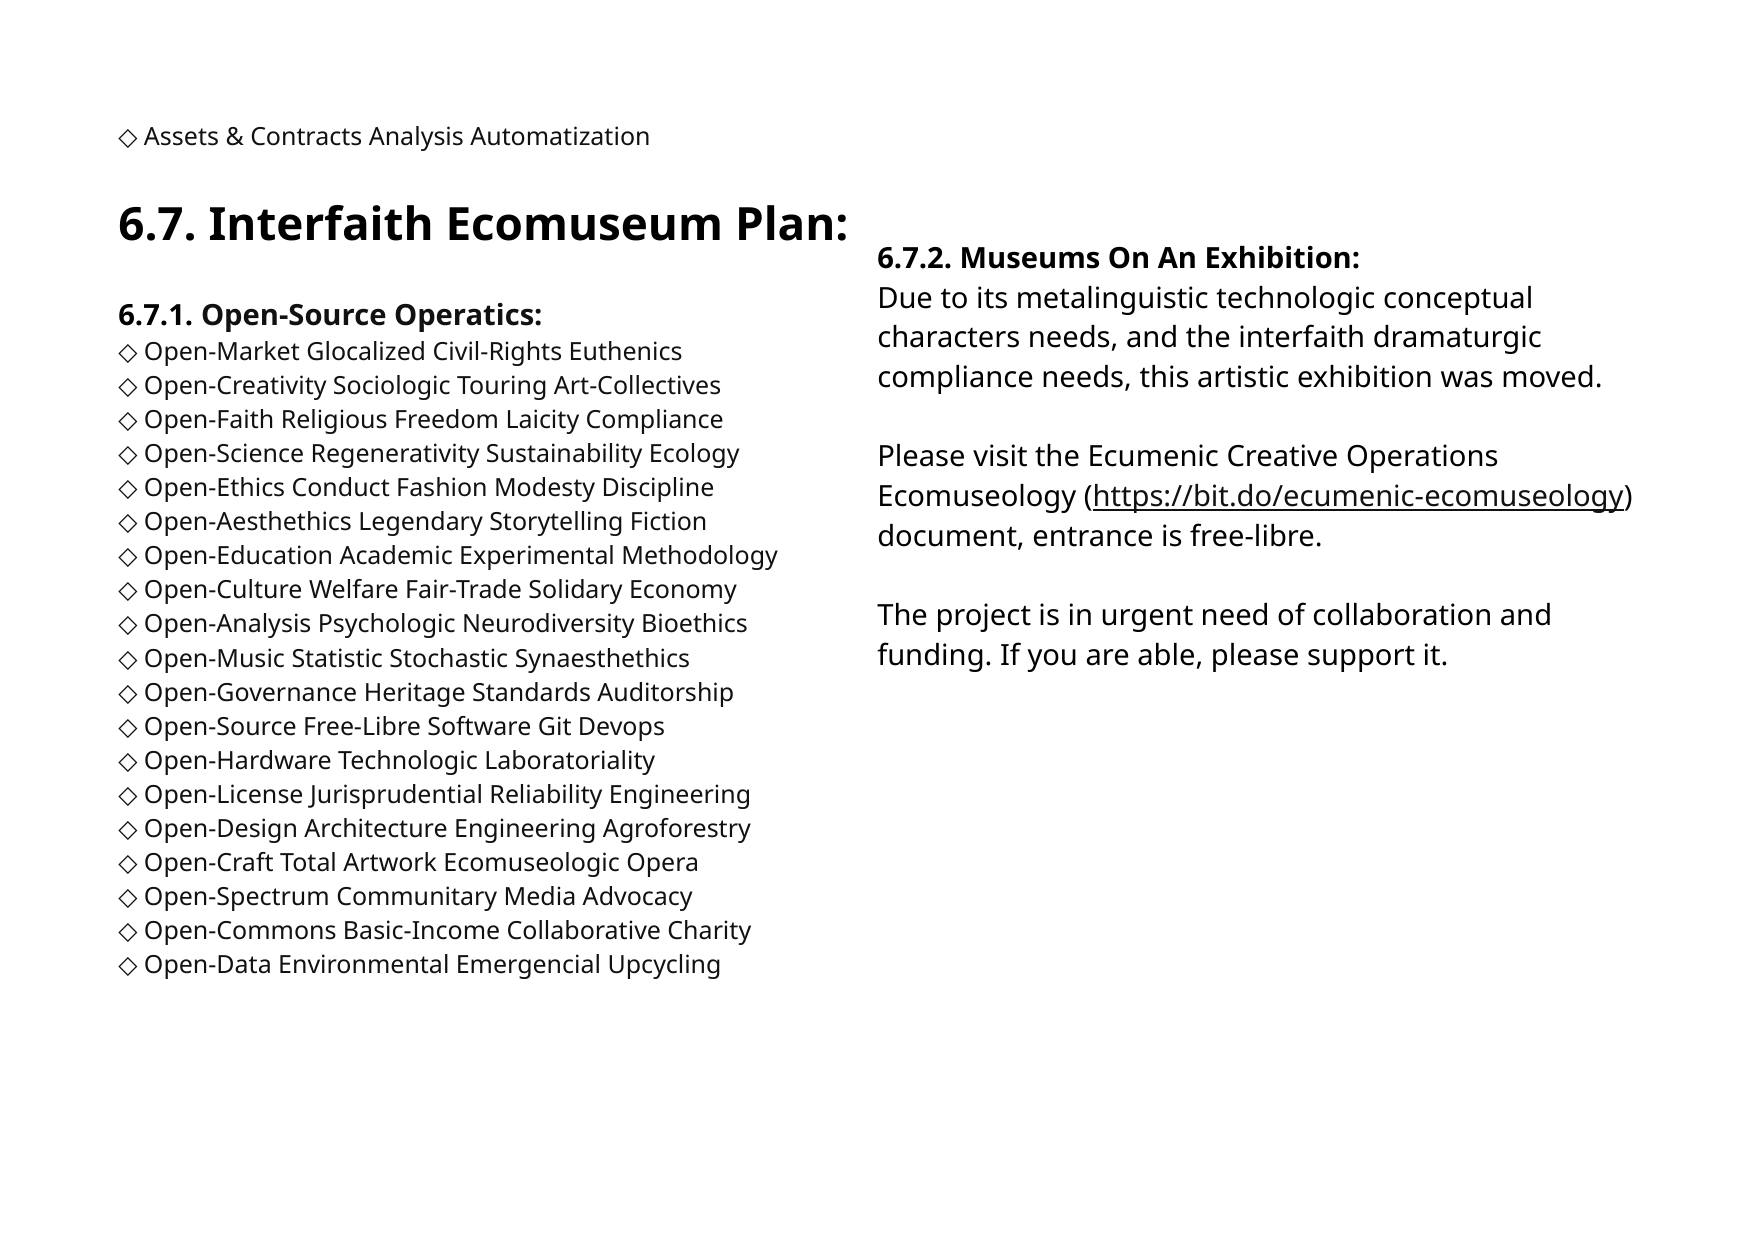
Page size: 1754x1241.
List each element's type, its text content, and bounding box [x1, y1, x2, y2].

text ◇ Open-Source Free-Libre Software Git Devops [118, 708, 877, 742]
text ◇ Open-License Jurisprudential Reliability Engineering [118, 776, 877, 811]
text Please visit the Ecumenic Creative Operations Ecomuseology (https://bit.do/ecumenic-ecomuseology) document, entrance is free-libre. [877, 436, 1636, 555]
text ◇ Open-Creativity Sociologic Touring Art-Collectives [118, 368, 877, 402]
text ◇ Open-Music Statistic Stochastic Synaesthethics [118, 640, 877, 674]
text ◇ Open-Hardware Technologic Laboratoriality [118, 742, 877, 776]
text ◇ Open-Commons Basic-Income Collaborative Charity [118, 913, 877, 947]
text 6.7. Interfaith Ecomuseum Plan: [118, 192, 877, 254]
text ◇ Open-Ethics Conduct Fashion Modesty Discipline [118, 470, 877, 504]
text 6.7.1. Open-Source Operatics: [118, 294, 877, 334]
text ◇ Open-Science Regenerativity Sustainability Ecology [118, 436, 877, 470]
text ◇ Open-Culture Welfare Fair-Trade Solidary Economy [118, 572, 877, 606]
text ◇ Open-Aesthethics Legendary Storytelling Fiction [118, 504, 877, 538]
text ◇ Open-Market Glocalized Civil-Rights Euthenics [118, 334, 877, 368]
text 6.7.2. Museums On An Exhibition: [877, 237, 1636, 277]
text ◇ Open-Craft Total Artwork Ecomuseologic Opera [118, 844, 877, 879]
text Due to its metalinguistic technologic conceptual characters needs, and the interfaith dramaturgic compliance needs, this artistic exhibition was moved. [877, 277, 1636, 396]
text ◇ Assets & Contracts Analysis Automatization [118, 118, 877, 152]
text ◇ Open-Design Architecture Engineering Agroforestry [118, 811, 877, 844]
text The project is in urgent need of collaboration and funding. If you are able, please support it. [877, 594, 1636, 674]
text ◇ Open-Governance Heritage Standards Auditorship [118, 674, 877, 708]
text ◇ Open-Data Environmental Emergencial Upcycling [118, 947, 877, 981]
text ◇ Open-Analysis Psychologic Neurodiversity Bioethics [118, 606, 877, 640]
text ◇ Open-Education Academic Experimental Methodology [118, 538, 877, 572]
text ◇ Open-Spectrum Communitary Media Advocacy [118, 879, 877, 913]
text ◇ Open-Faith Religious Freedom Laicity Compliance [118, 402, 877, 436]
